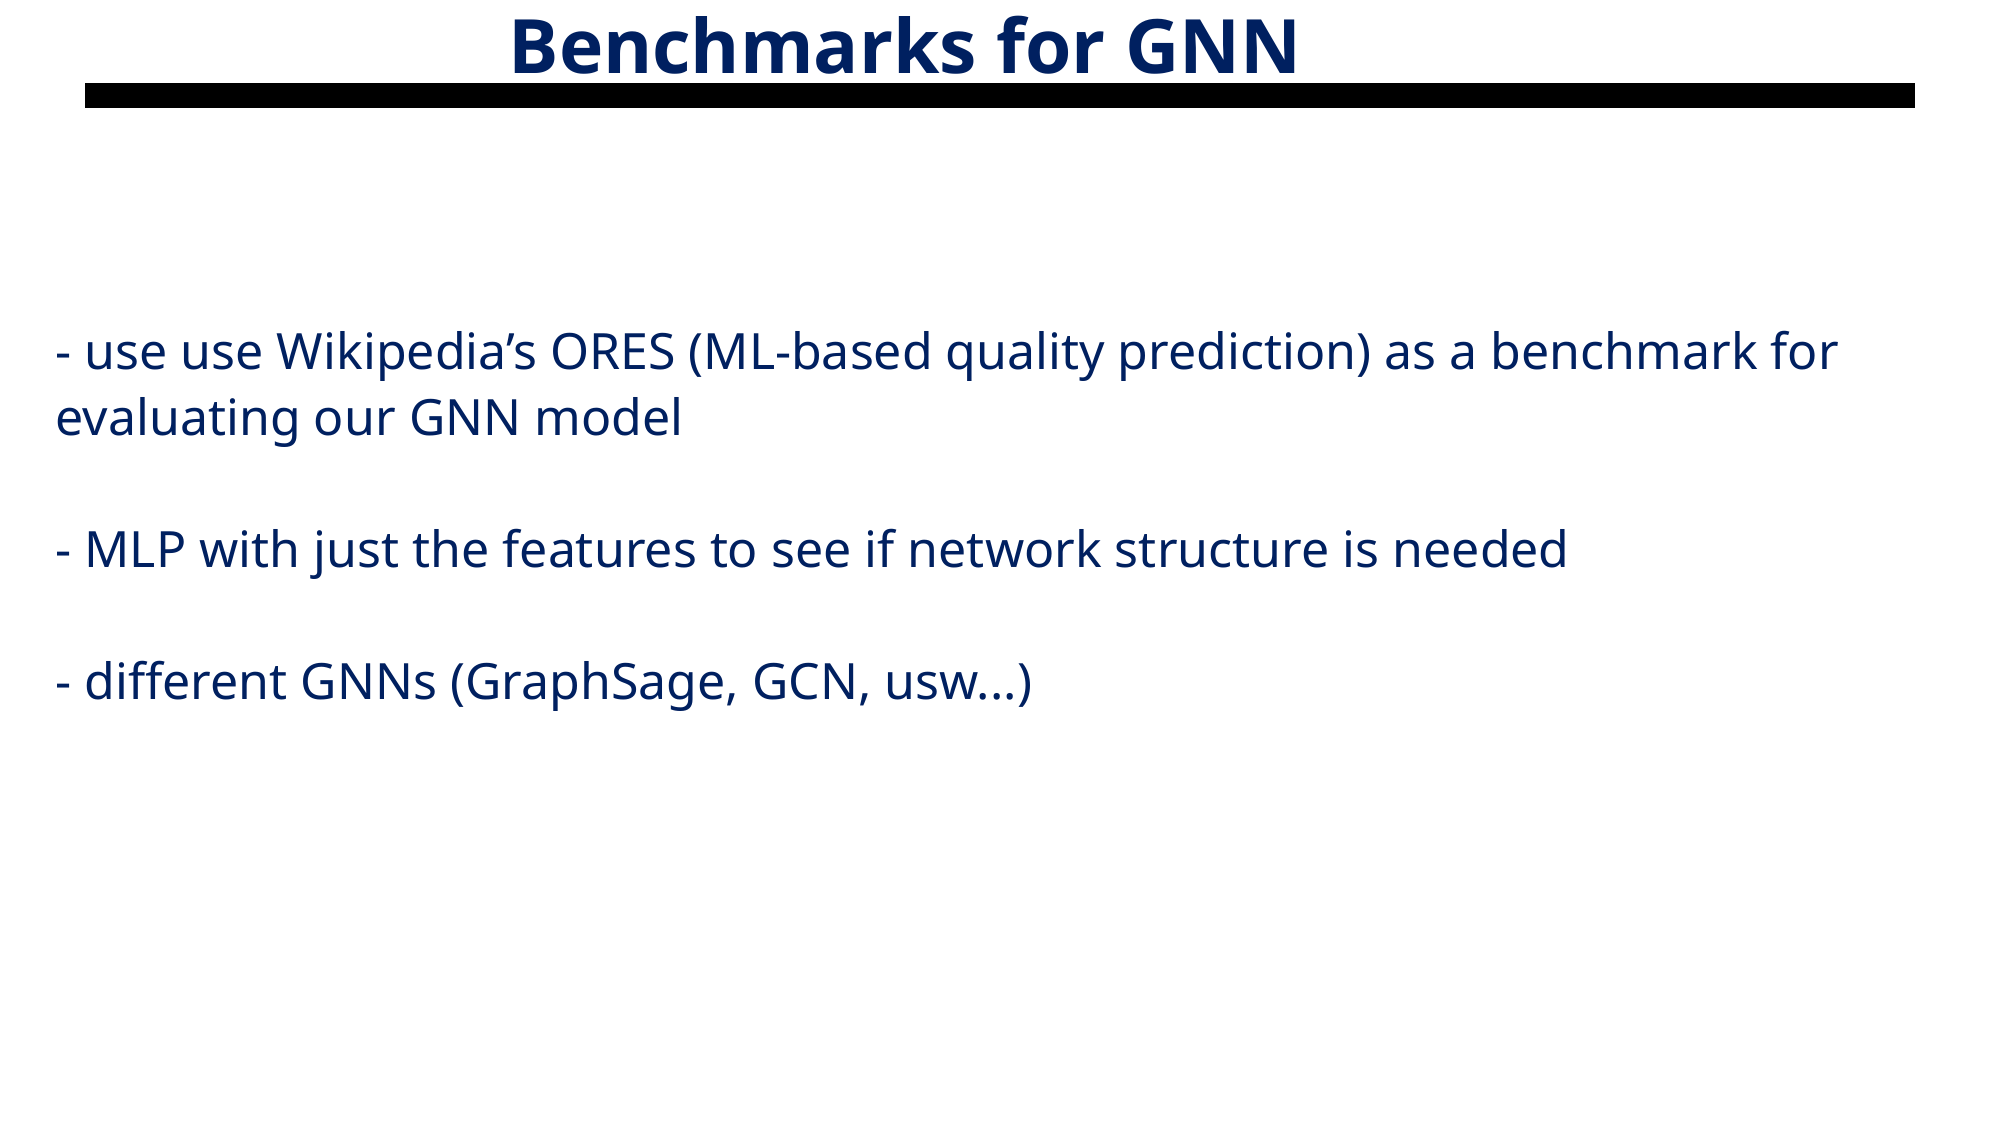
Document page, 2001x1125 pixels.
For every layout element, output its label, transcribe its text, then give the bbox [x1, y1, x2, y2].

title Benchmarks for GNN [493, 0, 1486, 93]
list - use use Wikipedia’s ORES (ML-based quality prediction) as a benchmark for evaluating our GNN model - MLP with just the features to see if network structure is needed - different GNNs (GraphSage, GCN, usw...) [40, 123, 1942, 1080]
